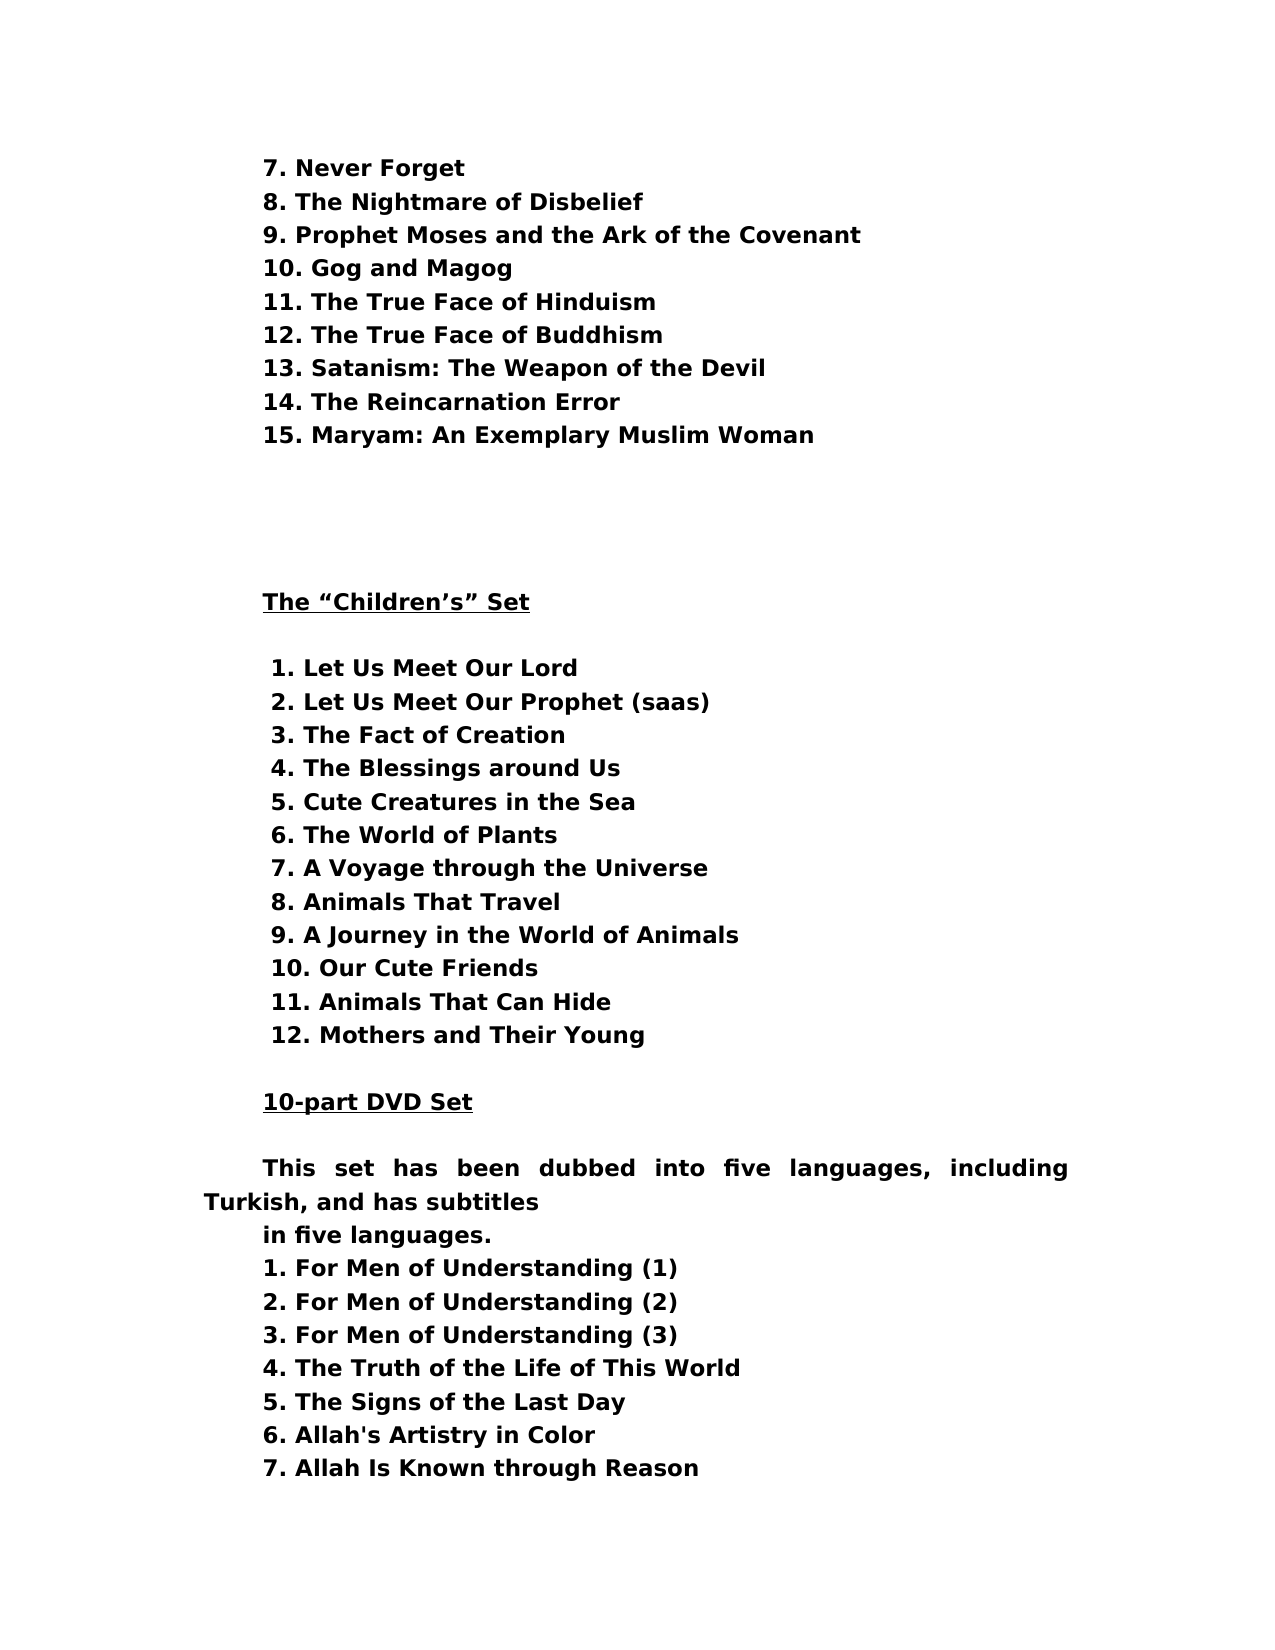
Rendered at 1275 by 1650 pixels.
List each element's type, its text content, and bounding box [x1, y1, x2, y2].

text 7. Allah Is Known through Reason [203, 1450, 1070, 1483]
text 7. A Voyage through the Universe [203, 850, 1070, 883]
text This set has been dubbed into five languages, including Turkish, and has subtitles [203, 1150, 1070, 1217]
text 10. Our Cute Friends [203, 950, 1070, 983]
text 13. Satanism: The Weapon of the Devil [203, 350, 1070, 383]
text 8. Animals That Travel [203, 883, 1070, 917]
text The “Children’s” Set [203, 583, 1070, 617]
text 5. The Signs of the Last Day [203, 1383, 1070, 1417]
text 8. The Nightmare of Disbelief [203, 183, 1070, 217]
text 11. Animals That Can Hide [203, 983, 1070, 1017]
text 10-part DVD Set [203, 1083, 1070, 1117]
text 9. A Journey in the World of Animals [203, 917, 1070, 950]
text in five languages. [203, 1217, 1070, 1250]
text 4. The Truth of the Life of This World [203, 1350, 1070, 1383]
text 12. Mothers and Their Young [203, 1017, 1070, 1050]
text 2. For Men of Understanding (2) [203, 1283, 1070, 1317]
text 10. Gog and Magog [203, 250, 1070, 283]
text 11. The True Face of Hinduism [203, 283, 1070, 317]
text 6. The World of Plants [203, 817, 1070, 850]
text 9. Prophet Moses and the Ark of the Covenant [203, 217, 1070, 250]
text 14. The Reincarnation Error [203, 383, 1070, 417]
text 3. For Men of Understanding (3) [203, 1317, 1070, 1350]
text 12. The True Face of Buddhism [203, 317, 1070, 350]
text 3. The Fact of Creation [203, 717, 1070, 750]
text 15. Maryam: An Exemplary Muslim Woman [203, 417, 1070, 450]
text 5. Cute Creatures in the Sea [203, 783, 1070, 817]
text 7. Never Forget [203, 150, 1070, 183]
text 2. Let Us Meet Our Prophet (saas) [203, 683, 1070, 717]
text 1. For Men of Understanding (1) [203, 1250, 1070, 1283]
text 4. The Blessings around Us [203, 750, 1070, 783]
text 1. Let Us Meet Our Lord [203, 650, 1070, 683]
text 6. Allah's Artistry in Color [203, 1417, 1070, 1450]
